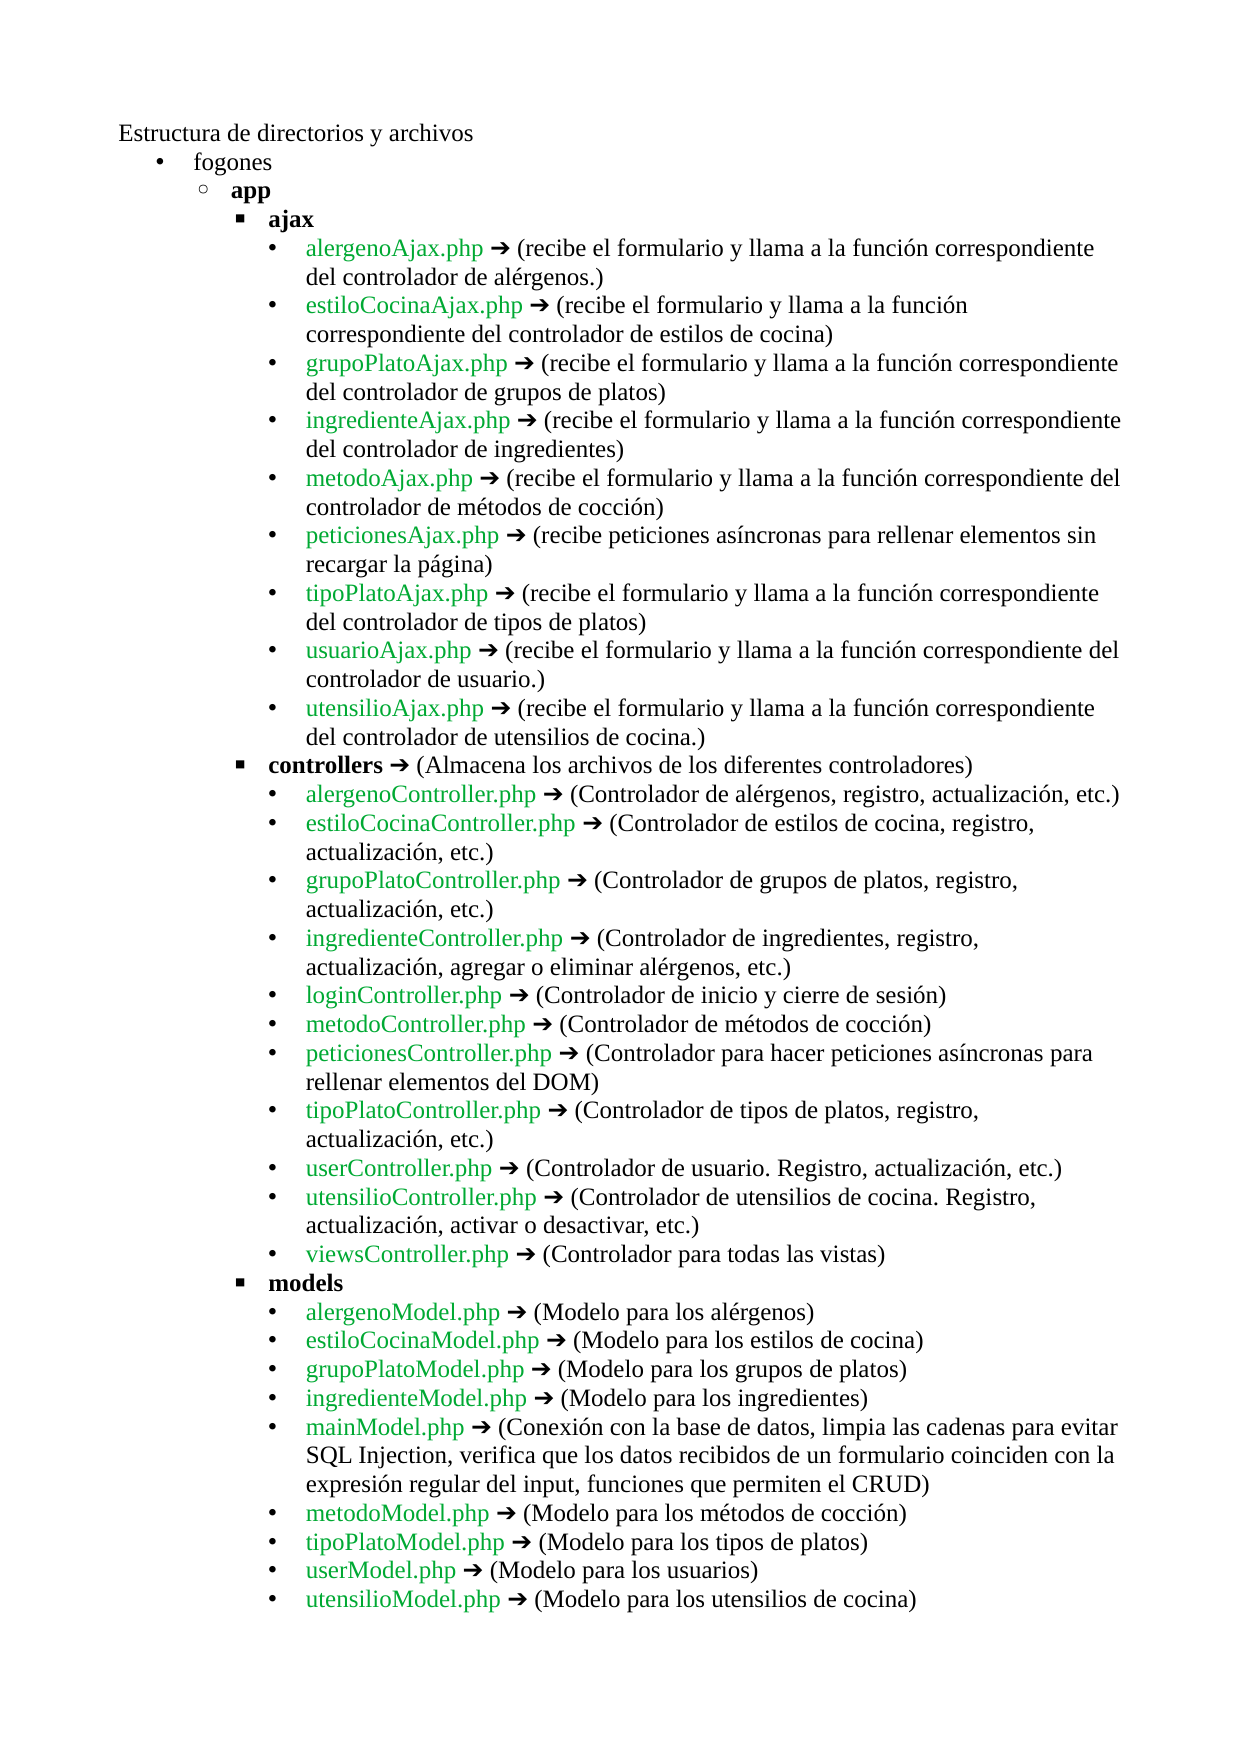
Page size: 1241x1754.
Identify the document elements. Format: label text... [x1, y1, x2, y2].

list grupoPlatoAjax.php ➔ (recibe el formulario y llama a la función correspondiente del controlador de grupos de platos) [268, 348, 1122, 406]
list fogones [156, 147, 1122, 176]
list tipoPlatoController.php ➔ (Controlador de tipos de platos, registro, actualización, etc.) [268, 1096, 1122, 1153]
list mainModel.php ➔ (Conexión con la base de datos, limpia las cadenas para evitar SQL Injection, verifica que los datos recibidos de un formulario coinciden con la expresión regular del input, funciones que permiten el CRUD) [268, 1412, 1122, 1498]
list usuarioAjax.php ➔ (recibe el formulario y llama a la función correspondiente del controlador de usuario.) [268, 636, 1122, 693]
list alergenoController.php ➔ (Controlador de alérgenos, registro, actualización, etc.) [268, 779, 1122, 808]
list peticionesAjax.php ➔ (recibe peticiones asíncronas para rellenar elementos sin recargar la página) [268, 521, 1122, 578]
list utensilioModel.php ➔ (Modelo para los utensilios de cocina) [268, 1584, 1122, 1613]
list viewsController.php ➔ (Controlador para todas las vistas) [268, 1239, 1122, 1268]
list metodoController.php ➔ (Controlador de métodos de cocción) [268, 1009, 1122, 1038]
list utensilioController.php ➔ (Controlador de utensilios de cocina. Registro, actualización, activar o desactivar, etc.) [268, 1182, 1122, 1239]
list grupoPlatoController.php ➔ (Controlador de grupos de platos, registro, actualización, etc.) [268, 866, 1122, 923]
list metodoAjax.php ➔ (recibe el formulario y llama a la función correspondiente del controlador de métodos de cocción) [268, 463, 1122, 521]
list userController.php ➔ (Controlador de usuario. Registro, actualización, etc.) [268, 1153, 1122, 1182]
list ingredienteModel.php ➔ (Modelo para los ingredientes) [268, 1383, 1122, 1412]
list utensilioAjax.php ➔ (recibe el formulario y llama a la función correspondiente del controlador de utensilios de cocina.) [268, 693, 1122, 751]
list alergenoModel.php ➔ (Modelo para los alérgenos) [268, 1297, 1122, 1326]
list tipoPlatoAjax.php ➔ (recibe el formulario y llama a la función correspondiente del controlador de tipos de platos) [268, 578, 1122, 636]
list peticionesController.php ➔ (Controlador para hacer peticiones asíncronas para rellenar elementos del DOM) [268, 1038, 1122, 1096]
list estiloCocinaModel.php ➔ (Modelo para los estilos de cocina) [268, 1326, 1122, 1354]
list metodoModel.php ➔ (Modelo para los métodos de cocción) [268, 1498, 1122, 1527]
list loginController.php ➔ (Controlador de inicio y cierre de sesión) [268, 981, 1122, 1009]
text Estructura de directorios y archivos [118, 118, 1122, 147]
list tipoPlatoModel.php ➔ (Modelo para los tipos de platos) [268, 1527, 1122, 1556]
list ingredienteAjax.php ➔ (recibe el formulario y llama a la función correspondiente del controlador de ingredientes) [268, 406, 1122, 463]
list controllers ➔ (Almacena los archivos de los diferentes controladores) [231, 751, 1122, 779]
list userModel.php ➔ (Modelo para los usuarios) [268, 1556, 1122, 1584]
list ingredienteController.php ➔ (Controlador de ingredientes, registro, actualización, agregar o eliminar alérgenos, etc.) [268, 923, 1122, 981]
list grupoPlatoModel.php ➔ (Modelo para los grupos de platos) [268, 1354, 1122, 1383]
list app [193, 176, 1122, 204]
list estiloCocinaAjax.php ➔ (recibe el formulario y llama a la función correspondiente del controlador de estilos de cocina) [268, 291, 1122, 348]
list alergenoAjax.php ➔ (recibe el formulario y llama a la función correspondiente del controlador de alérgenos.) [268, 233, 1122, 291]
list estiloCocinaController.php ➔ (Controlador de estilos de cocina, registro, actualización, etc.) [268, 808, 1122, 866]
list models [231, 1268, 1122, 1297]
list ajax [231, 204, 1122, 233]
